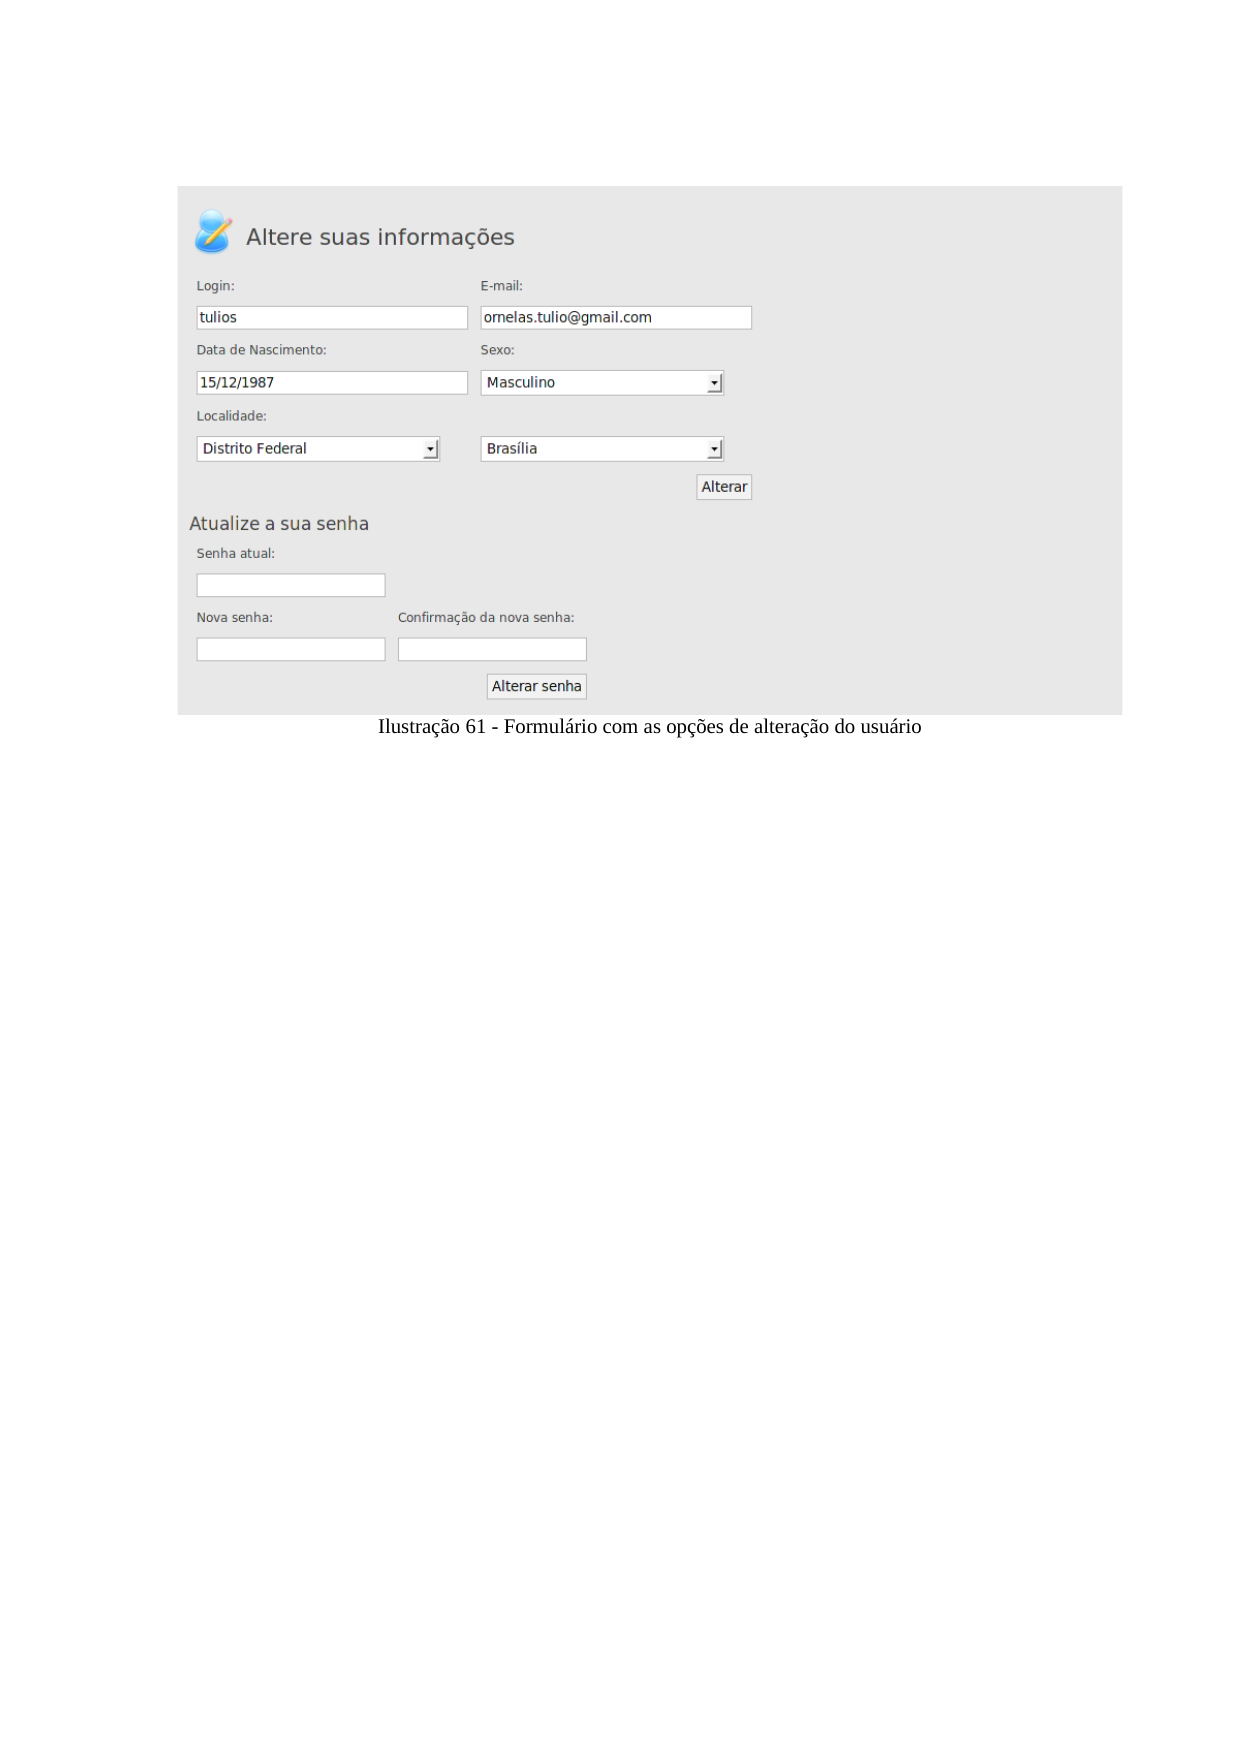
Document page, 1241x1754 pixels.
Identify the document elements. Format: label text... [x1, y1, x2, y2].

text Ilustração 61 - Formulário com as opções de alteração do usuário [177, 715, 1122, 738]
picture [177, 186, 1123, 715]
